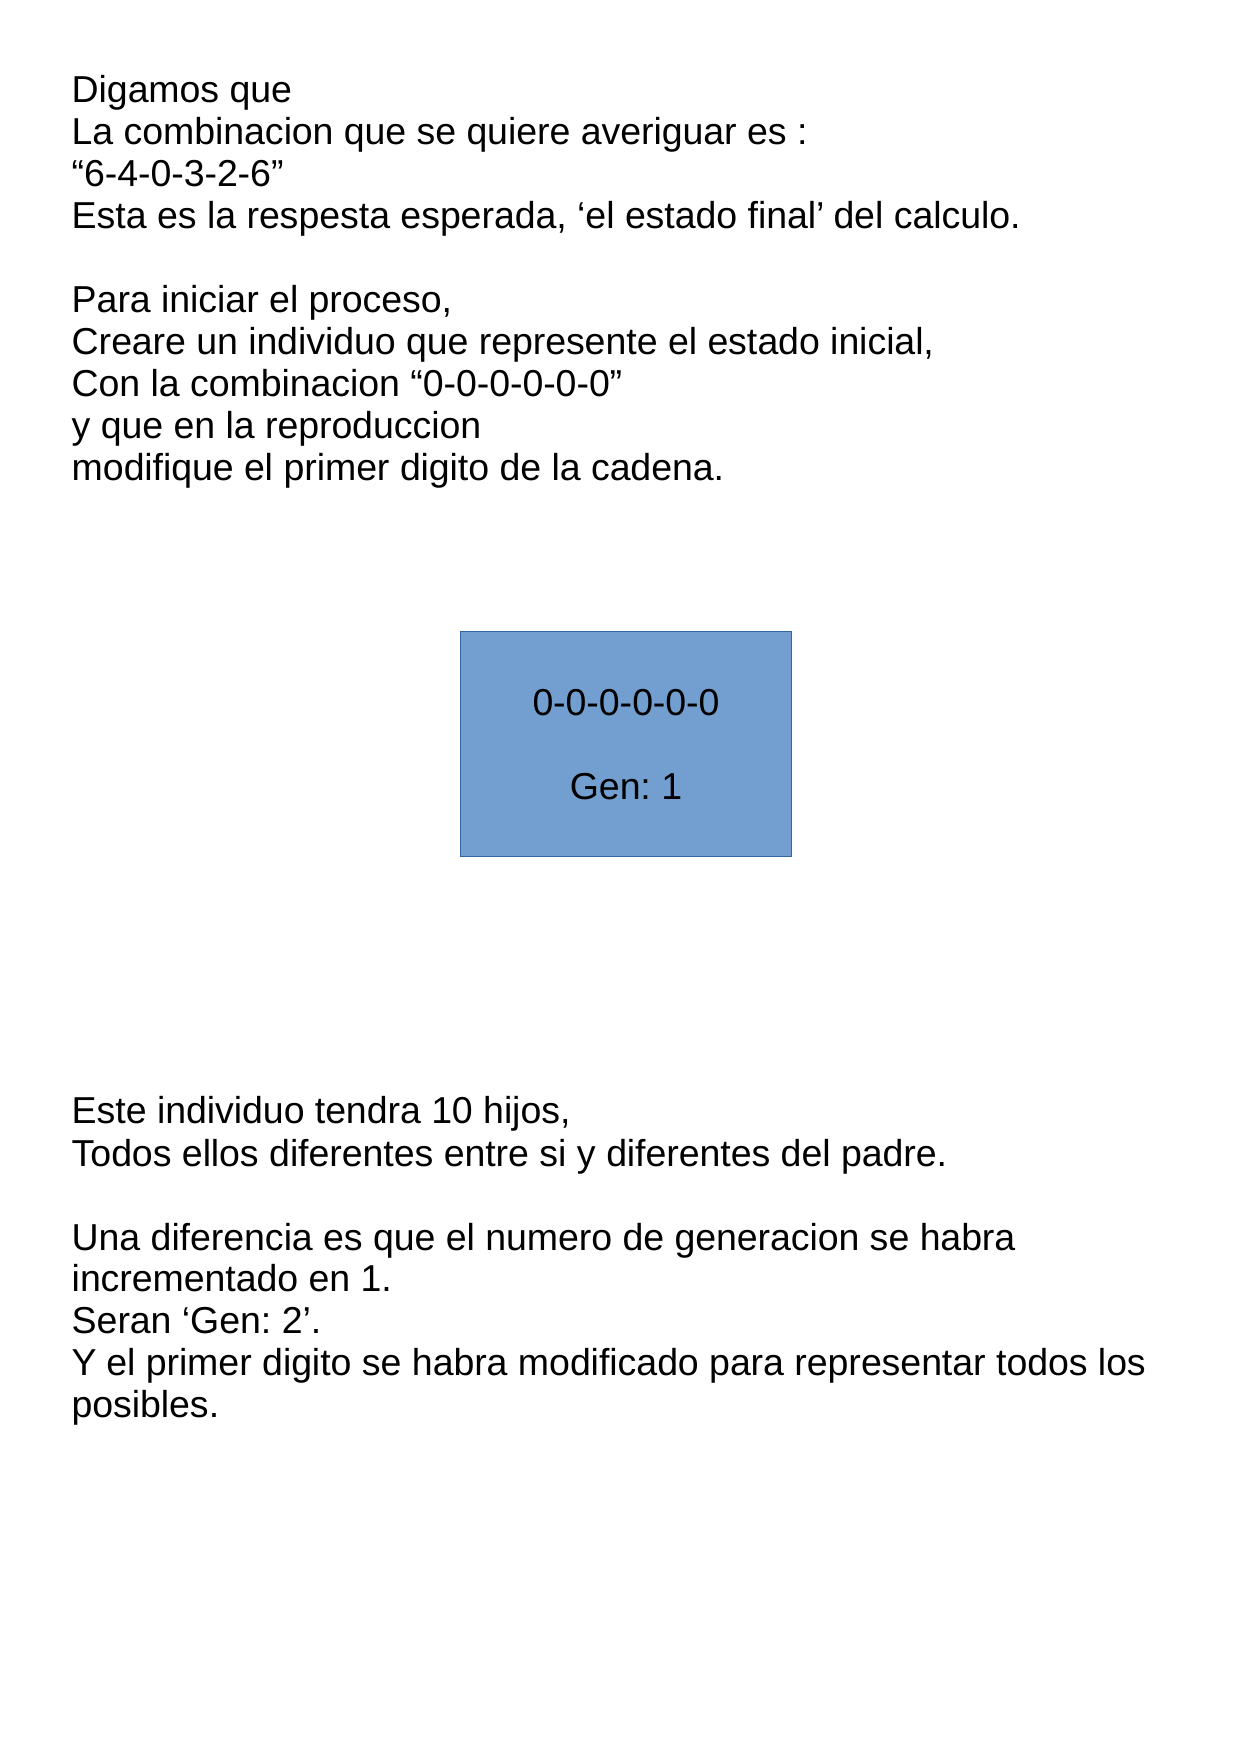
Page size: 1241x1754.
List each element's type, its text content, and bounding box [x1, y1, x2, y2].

text_box Este individuo tendra 10 hijos, Todos ellos diferentes entre si y diferentes del padre. Una diferencia es que el numero de generacion se habra incrementado en 1. Seran ‘Gen: 2’. Y el primer digito se habra modificado para representar todos los posibles. [56, 1082, 1182, 1577]
text_box 0-0-0-0-0-0 Gen: 1 [460, 631, 792, 857]
text_box Digamos que La combinacion que se quiere averiguar es : “6-4-0-3-2-6” Esta es la respesta esperada, ‘el estado final’ del calculo. Para iniciar el proceso, Creare un individuo que represente el estado inicial, Con la combinacion “0-0-0-0-0-0” y que en la reproduccion modifique el primer digito de la cadena. [56, 60, 1182, 556]
